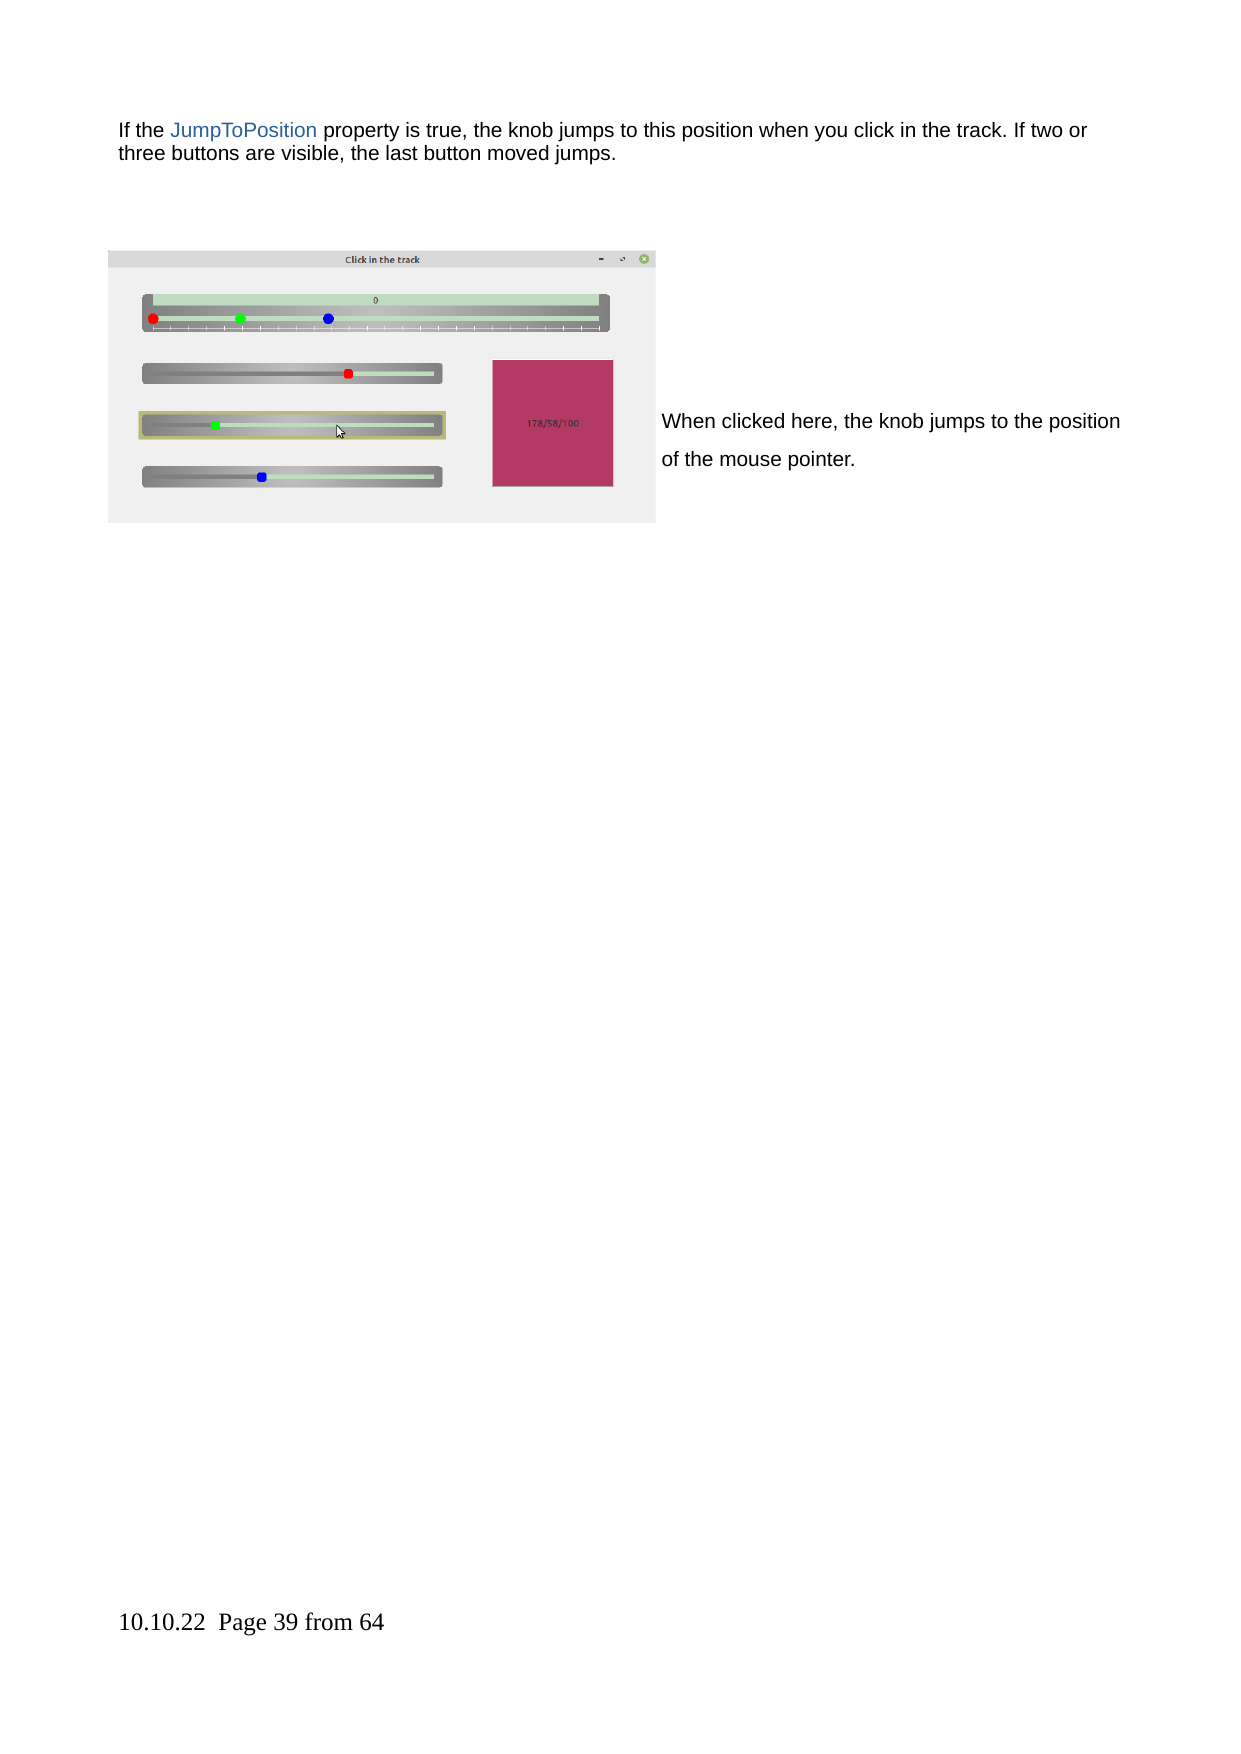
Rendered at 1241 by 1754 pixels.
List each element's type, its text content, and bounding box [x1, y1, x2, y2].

text If the JumpToPosition property is true, the knob jumps to this position when you click in the track. If two or three buttons are visible, the last button moved jumps. [118, 118, 1122, 165]
text When clicked here, the knob jumps to the position [656, 409, 1122, 433]
picture [108, 250, 656, 523]
text of the mouse pointer. [656, 448, 1122, 471]
